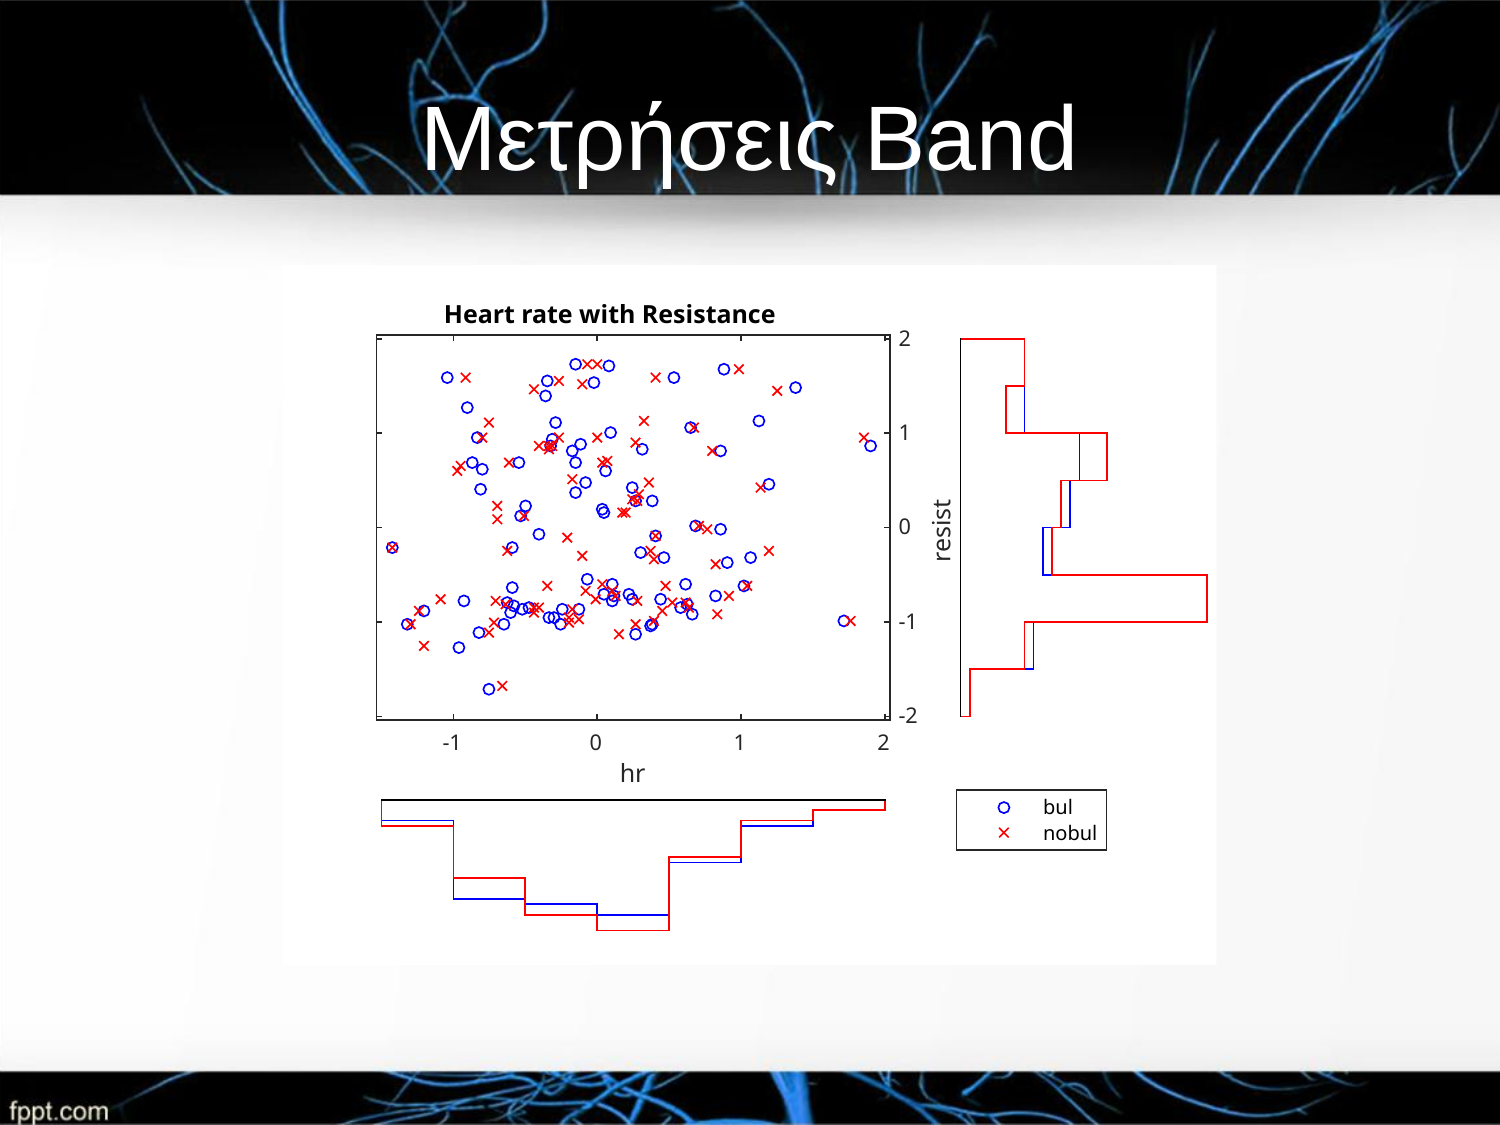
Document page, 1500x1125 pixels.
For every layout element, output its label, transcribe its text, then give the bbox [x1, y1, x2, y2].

picture [0, 0, 1500, 1125]
title Μετρήσεις Band [75, 45, 1425, 233]
